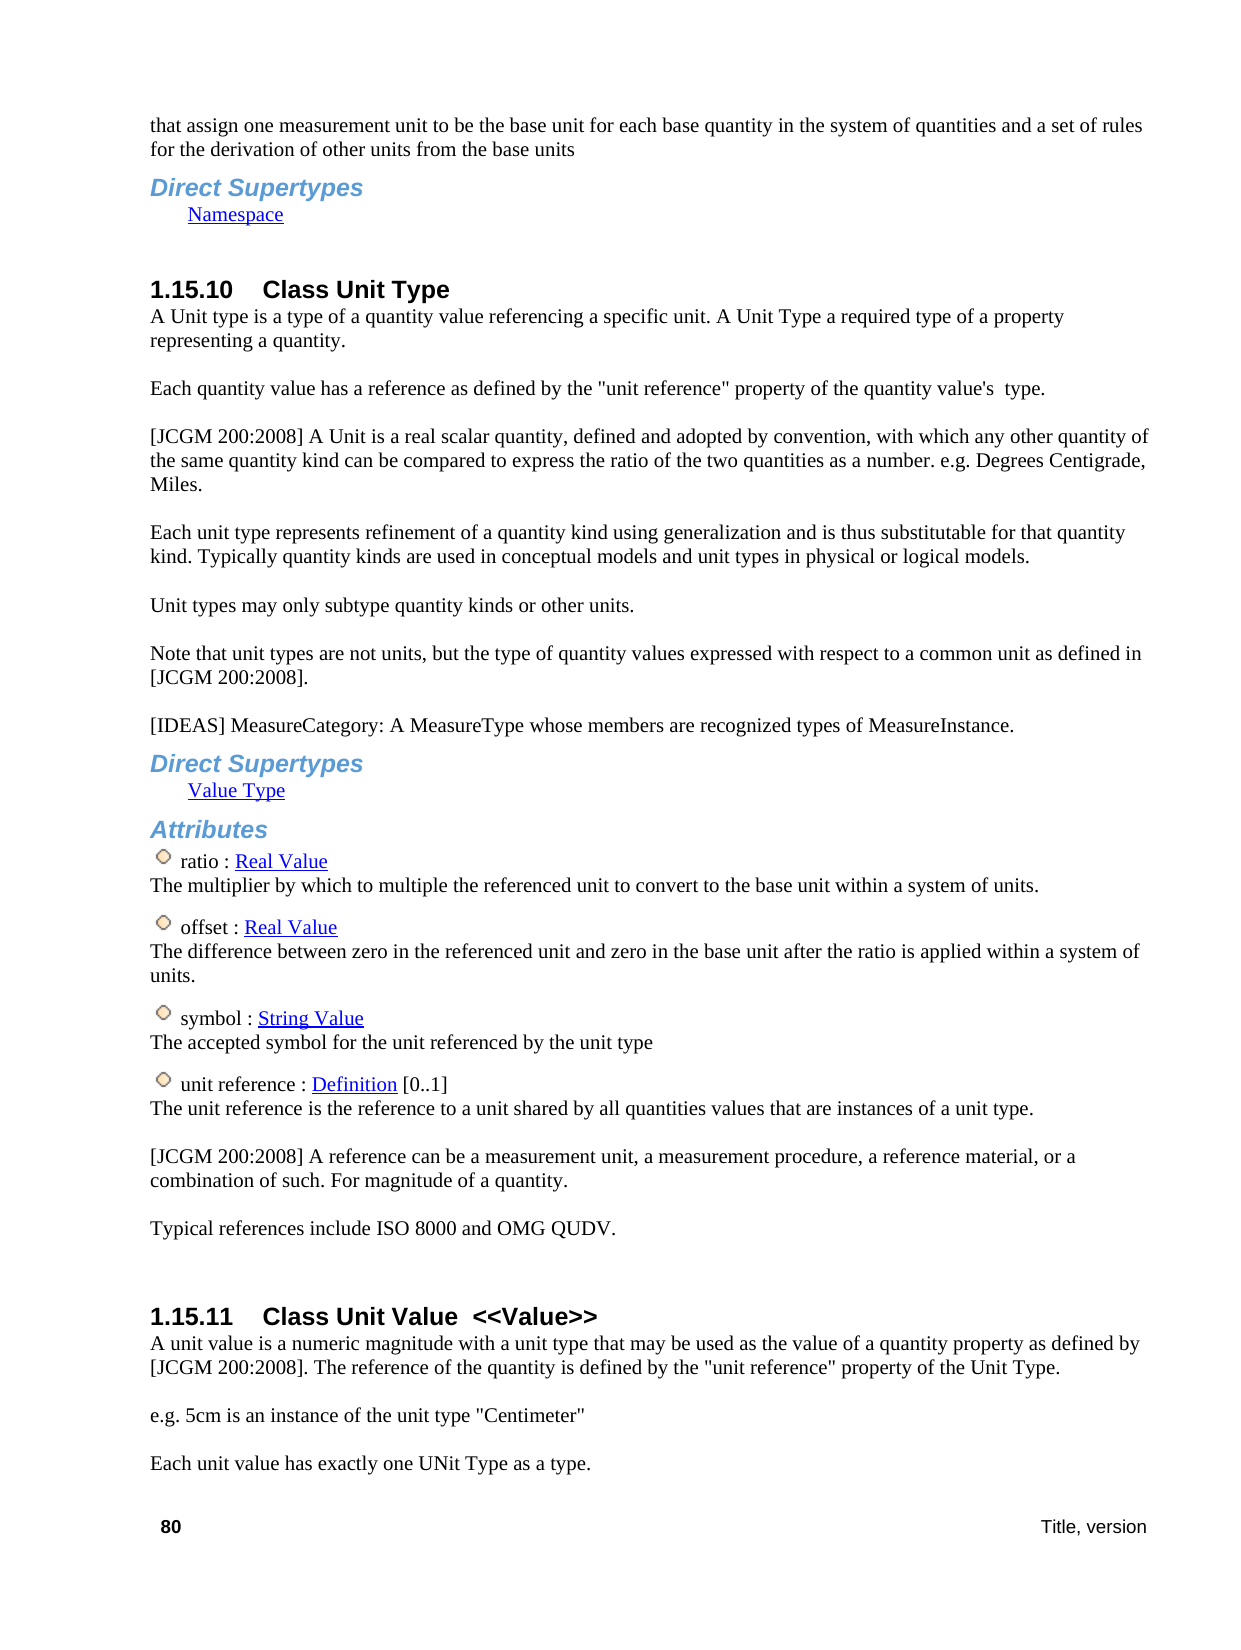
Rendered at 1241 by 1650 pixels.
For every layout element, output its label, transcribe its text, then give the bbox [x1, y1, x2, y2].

text The difference between zero in the referenced unit and zero in the base unit after the ratio is applied within a system of units. [150, 939, 1165, 987]
text The unit reference is the reference to a unit shared by all quantities values that are instances of a unit type. [JCGM 200:2008] A reference can be a measurement unit, a measurement procedure, a reference material, or a combination of such. For magnitude of a quantity. Typical references include ISO 8000 and OMG QUDV. [150, 1096, 1165, 1240]
text that assign one measurement unit to be the base unit for each base quantity in the system of quantities and a set of rules for the derivation of other units from the base units [150, 112, 1165, 161]
text ratio : Real Value [150, 843, 1165, 873]
text unit reference : Definition [0..1] [150, 1066, 1165, 1096]
subtitle Class Unit Type [150, 275, 1165, 304]
text A unit value is a numeric magnitude with a unit type that may be used as the value of a quantity property as defined by [JCGM 200:2008]. The reference of the quantity is defined by the "unit reference" property of the Unit Type. e.g. 5cm is an instance of the unit type "Centimeter" Each unit value has exactly one UNit Type as a type. [150, 1331, 1165, 1475]
picture [150, 909, 176, 935]
subtitle Direct Supertypes [150, 749, 1165, 778]
text symbol : String Value [150, 1000, 1165, 1030]
picture [150, 1066, 176, 1092]
subtitle Attributes [150, 815, 1165, 843]
picture [150, 843, 176, 869]
text The accepted symbol for the unit referenced by the unit type [150, 1030, 1165, 1054]
picture [150, 999, 176, 1025]
text The multiplier by which to multiple the referenced unit to convert to the base unit within a system of units. [150, 873, 1165, 897]
text Namespace [187, 202, 1165, 226]
subtitle Direct Supertypes [150, 173, 1165, 202]
subtitle Class Unit Value <<Value>> [150, 1302, 1165, 1331]
text Value Type [187, 778, 1165, 802]
text A Unit type is a type of a quantity value referencing a specific unit. A Unit Type a required type of a property representing a quantity. Each quantity value has a reference as defined by the "unit reference" property of the quantity value's type. [JCGM 200:2008] A Unit is a real scalar quantity, defined and adopted by convention, with which any other quantity of the same quantity kind can be compared to express the ratio of the two quantities as a number. e.g. Degrees Centigrade, Miles. Each unit type represents refinement of a quantity kind using generalization and is thus substitutable for that quantity kind. Typically quantity kinds are used in conceptual models and unit types in physical or logical models. Unit types may only subtype quantity kinds or other units. Note that unit types are not units, but the type of quantity values expressed with respect to a common unit as defined in [JCGM 200:2008]. [IDEAS] MeasureCategory: A MeasureType whose members are recognized types of MeasureInstance. [150, 304, 1165, 737]
text offset : Real Value [150, 910, 1165, 939]
